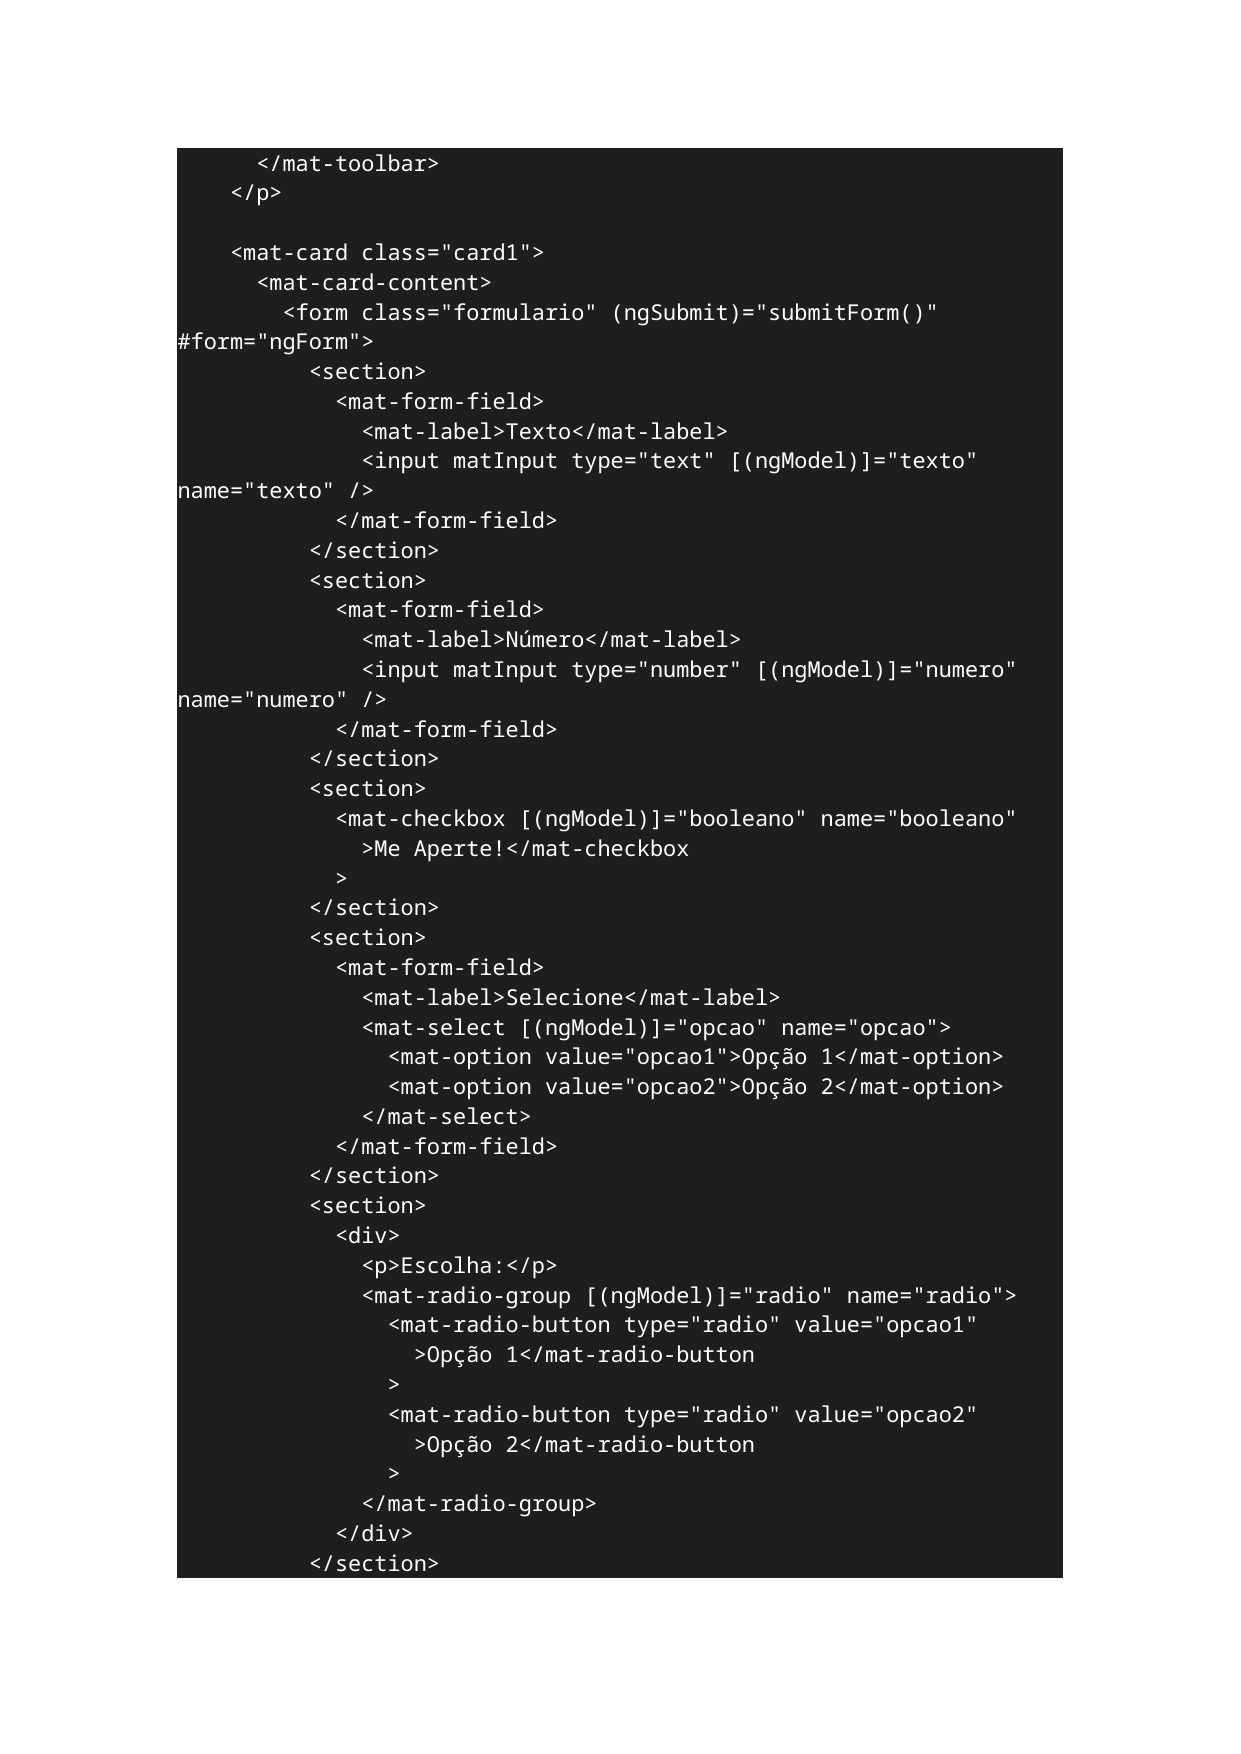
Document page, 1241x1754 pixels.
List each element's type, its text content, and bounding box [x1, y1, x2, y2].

text </div> [177, 1518, 1063, 1548]
text </mat-form-field> [177, 505, 1063, 535]
text </mat-select> [177, 1101, 1063, 1131]
text <mat-form-field> [177, 386, 1063, 416]
text </mat-form-field> [177, 1131, 1063, 1161]
text <mat-option value="opcao2">Opção 2</mat-option> [177, 1071, 1063, 1101]
text > [177, 1458, 1063, 1488]
text <mat-label>Número</mat-label> [177, 624, 1063, 654]
text >Me Aperte!</mat-checkbox [177, 833, 1063, 863]
text <input matInput type="number" [(ngModel)]="numero" name="numero" /> [177, 654, 1063, 714]
text >Opção 2</mat-radio-button [177, 1429, 1063, 1458]
text <mat-select [(ngModel)]="opcao" name="opcao"> [177, 1012, 1063, 1041]
text <mat-option value="opcao1">Opção 1</mat-option> [177, 1041, 1063, 1071]
text <section> [177, 773, 1063, 803]
text > [177, 1369, 1063, 1399]
text </section> [177, 743, 1063, 773]
text <section> [177, 356, 1063, 386]
text <mat-card class="card1"> [177, 237, 1063, 267]
text </mat-form-field> [177, 714, 1063, 743]
text <mat-checkbox [(ngModel)]="booleano" name="booleano" [177, 803, 1063, 833]
text <mat-form-field> [177, 594, 1063, 624]
text <form class="formulario" (ngSubmit)="submitForm()" #form="ngForm"> [177, 297, 1063, 356]
text <div> [177, 1220, 1063, 1250]
text > [177, 863, 1063, 892]
text <input matInput type="text" [(ngModel)]="texto" name="texto" /> [177, 446, 1063, 505]
text <mat-form-field> [177, 952, 1063, 982]
text <section> [177, 565, 1063, 594]
text <mat-radio-group [(ngModel)]="radio" name="radio"> [177, 1280, 1063, 1309]
text <mat-label>Selecione</mat-label> [177, 982, 1063, 1012]
text </mat-radio-group> [177, 1488, 1063, 1518]
text <mat-radio-button type="radio" value="opcao2" [177, 1399, 1063, 1429]
text <mat-radio-button type="radio" value="opcao1" [177, 1309, 1063, 1339]
text <p>Escolha:</p> [177, 1250, 1063, 1280]
text >Opção 1</mat-radio-button [177, 1339, 1063, 1369]
text <section> [177, 1190, 1063, 1220]
text <mat-label>Texto</mat-label> [177, 416, 1063, 446]
text </section> [177, 535, 1063, 565]
text </section> [177, 1548, 1063, 1578]
text </p> [177, 177, 1063, 207]
text </section> [177, 1161, 1063, 1190]
text <mat-card-content> [177, 267, 1063, 297]
text </section> [177, 892, 1063, 922]
text <section> [177, 922, 1063, 952]
text </mat-toolbar> [177, 148, 1063, 177]
